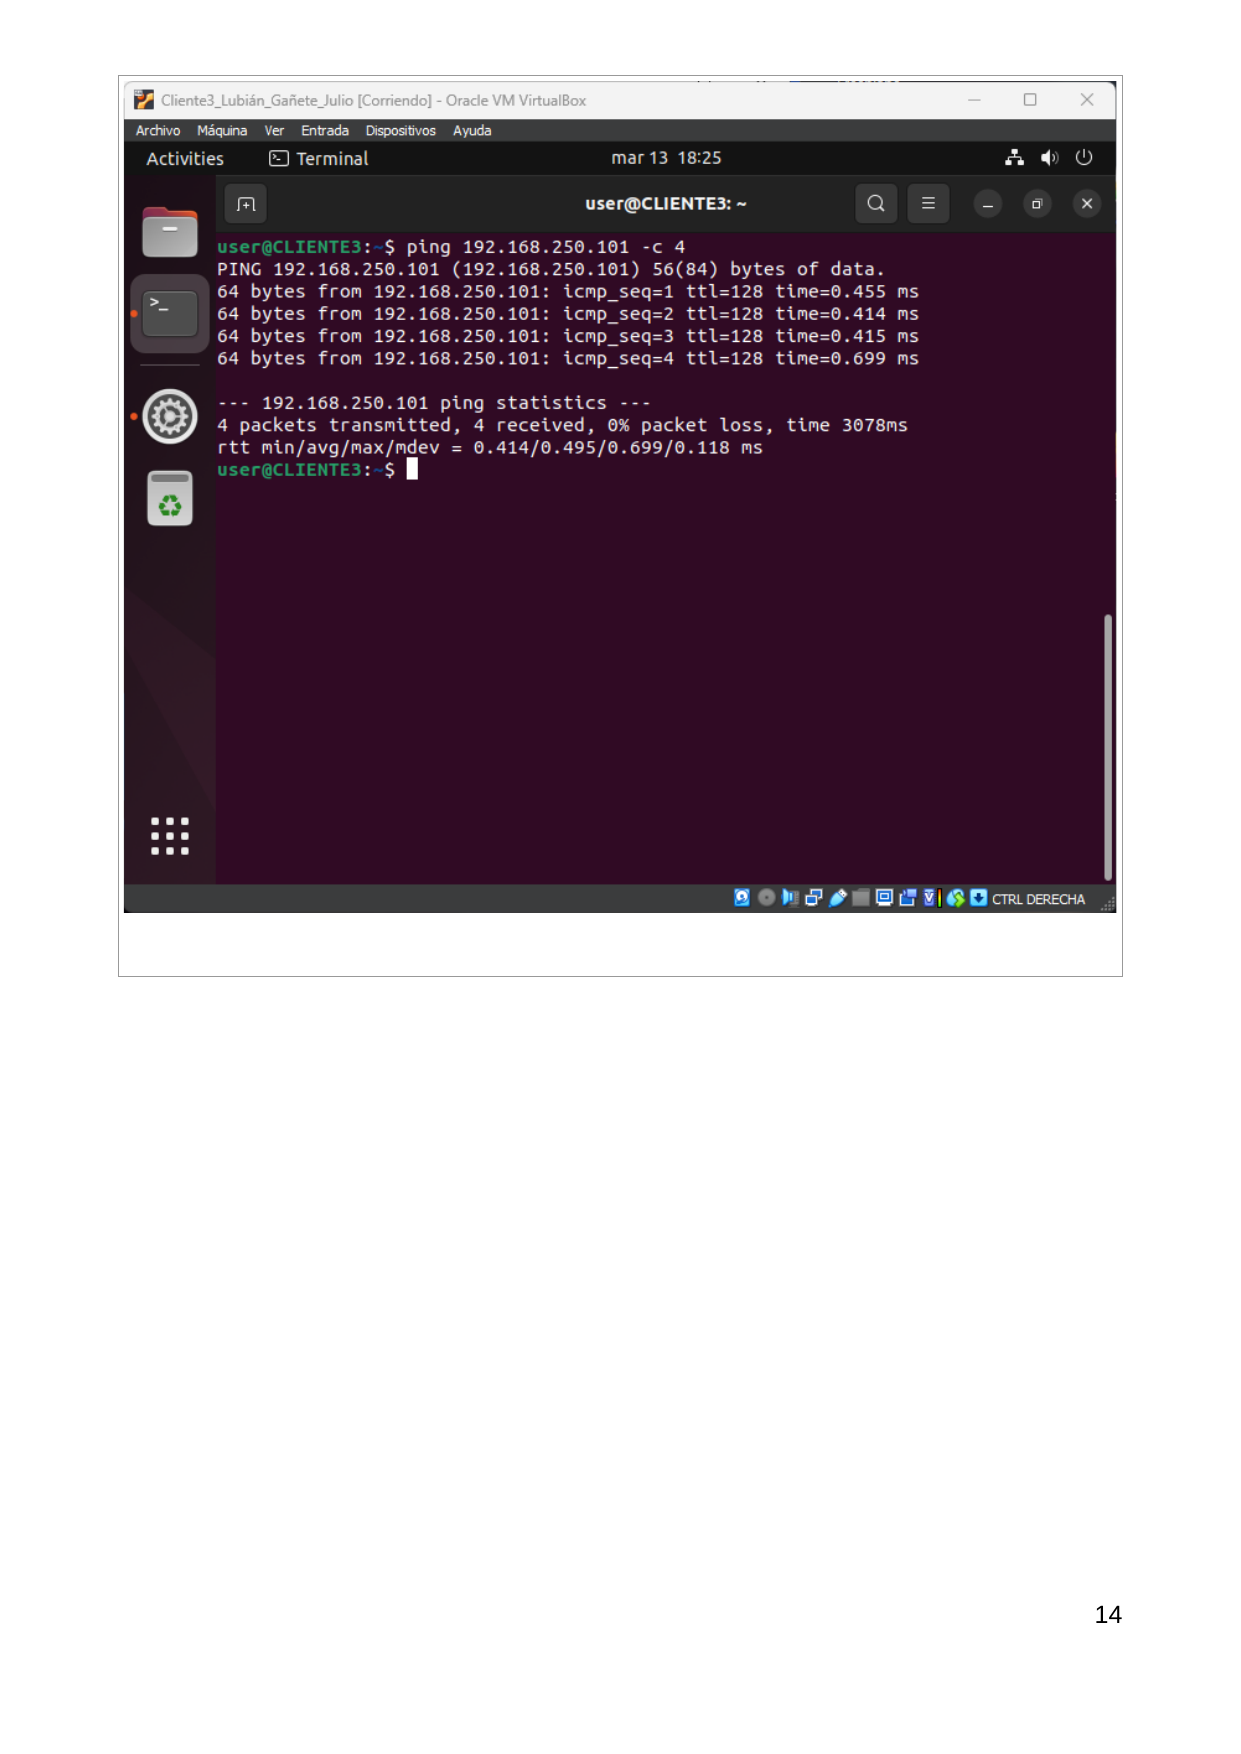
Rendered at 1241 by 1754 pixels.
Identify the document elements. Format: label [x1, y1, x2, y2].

table_cell [119, 76, 1122, 976]
